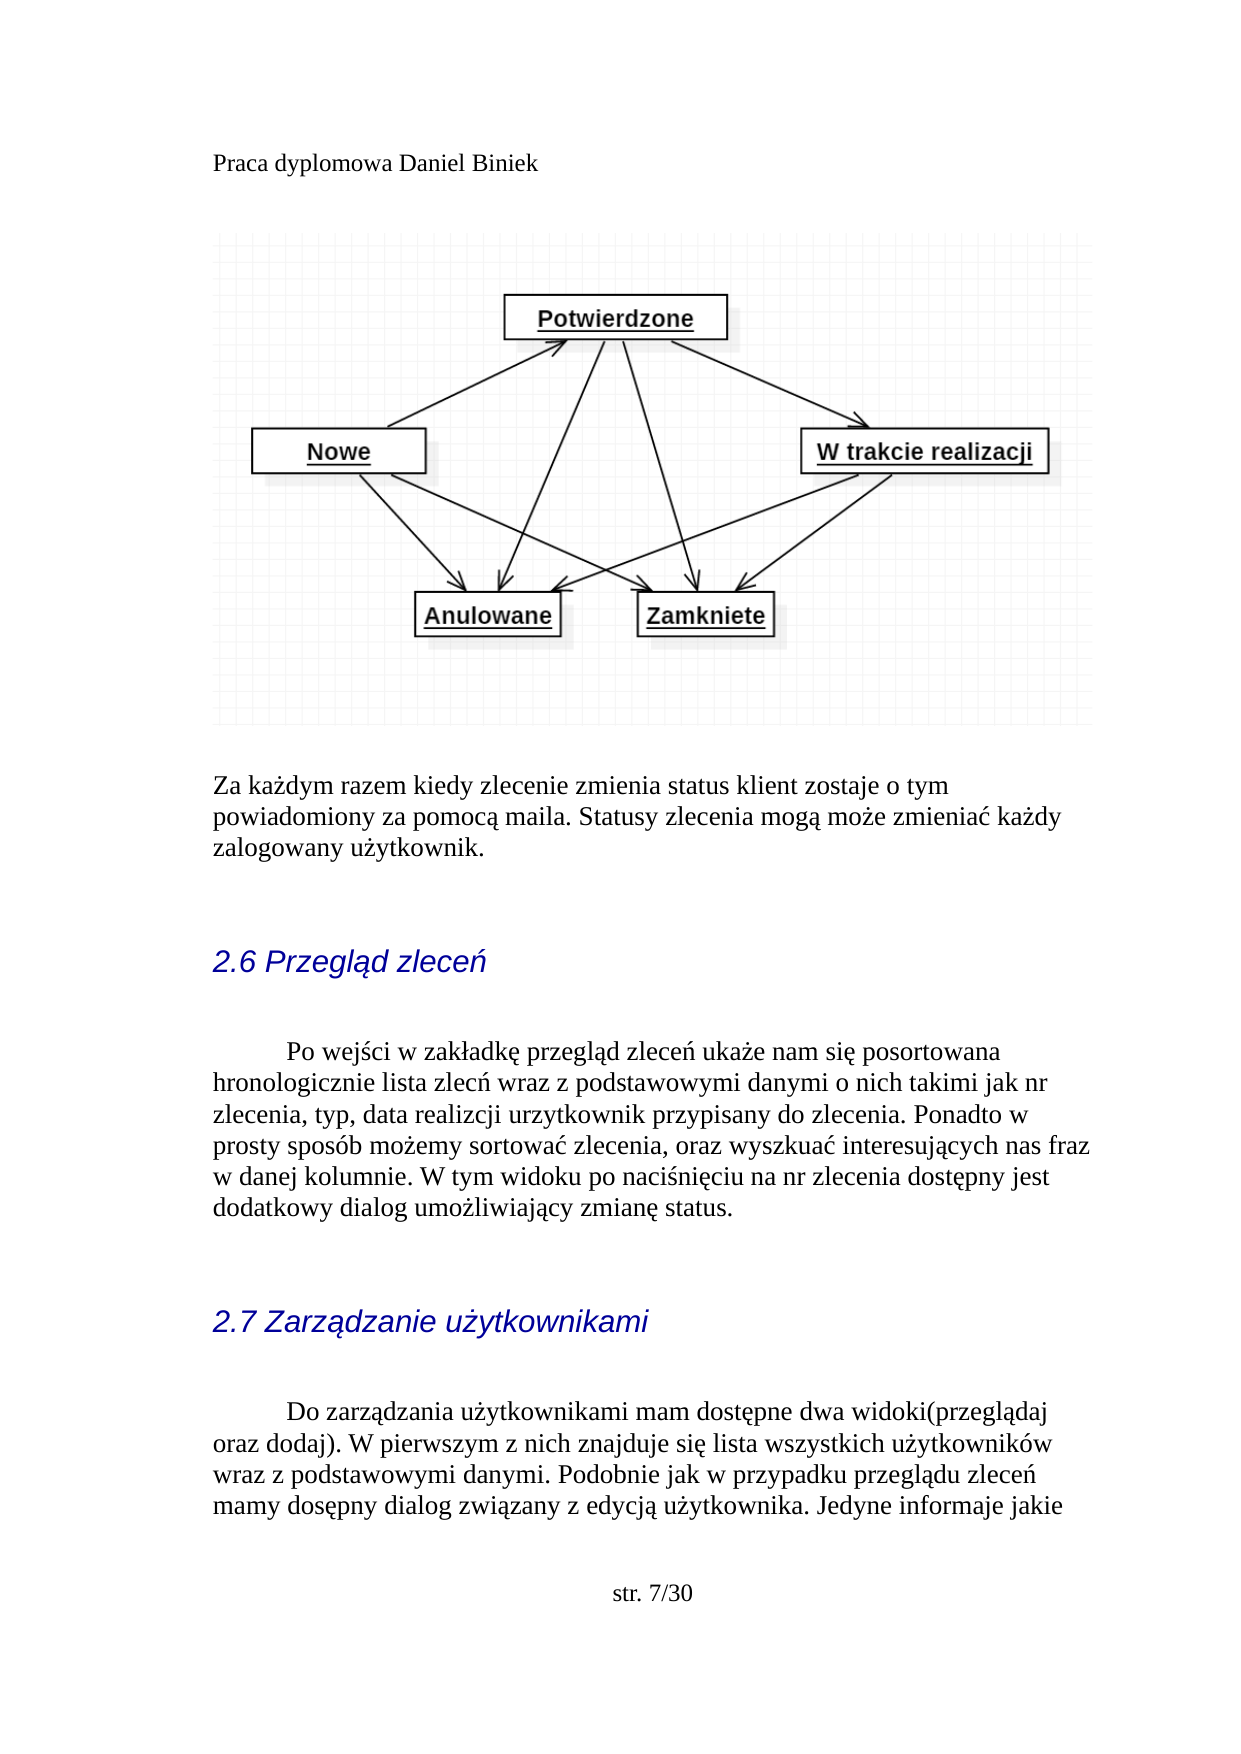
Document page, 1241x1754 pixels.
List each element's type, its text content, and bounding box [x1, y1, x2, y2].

text Za każdym razem kiedy zlecenie zmienia status klient zostaje o tym powiadomiony za pomocą maila. Statusy zlecenia mogą może zmieniać każdy zalogowany użytkownik. [213, 769, 1093, 862]
text Do zarządzania użytkownikami mam dostępne dwa widoki(przeglądaj oraz dodaj). W pierwszym z nich znajduje się lista wszystkich użytkowników wraz z podstawowymi danymi. Podobnie jak w przypadku przeglądu zleceń mamy dosępny dialog związany z edycją użytkownika. Jedyne informaje jakie [213, 1396, 1093, 1520]
picture [212, 233, 1093, 726]
subtitle 2.7 Zarządzanie użytkownikami [213, 1303, 1093, 1339]
text Po wejści w zakładkę przegląd zleceń ukaże nam się posortowana hronologicznie lista zlecń wraz z podstawowymi danymi o nich takimi jak nr zlecenia, typ, data realizcji urzytkownik przypisany do zlecenia. Ponadto w prosty sposób możemy sortować zlecenia, oraz wyszkuać interesujących nas fraz w danej kolumnie. W tym widoku po naciśnięciu na nr zlecenia dostępny jest dodatkowy dialog umożliwiający zmianę status. [213, 1035, 1093, 1222]
subtitle 2.6 Przegląd zleceń [213, 943, 1093, 979]
